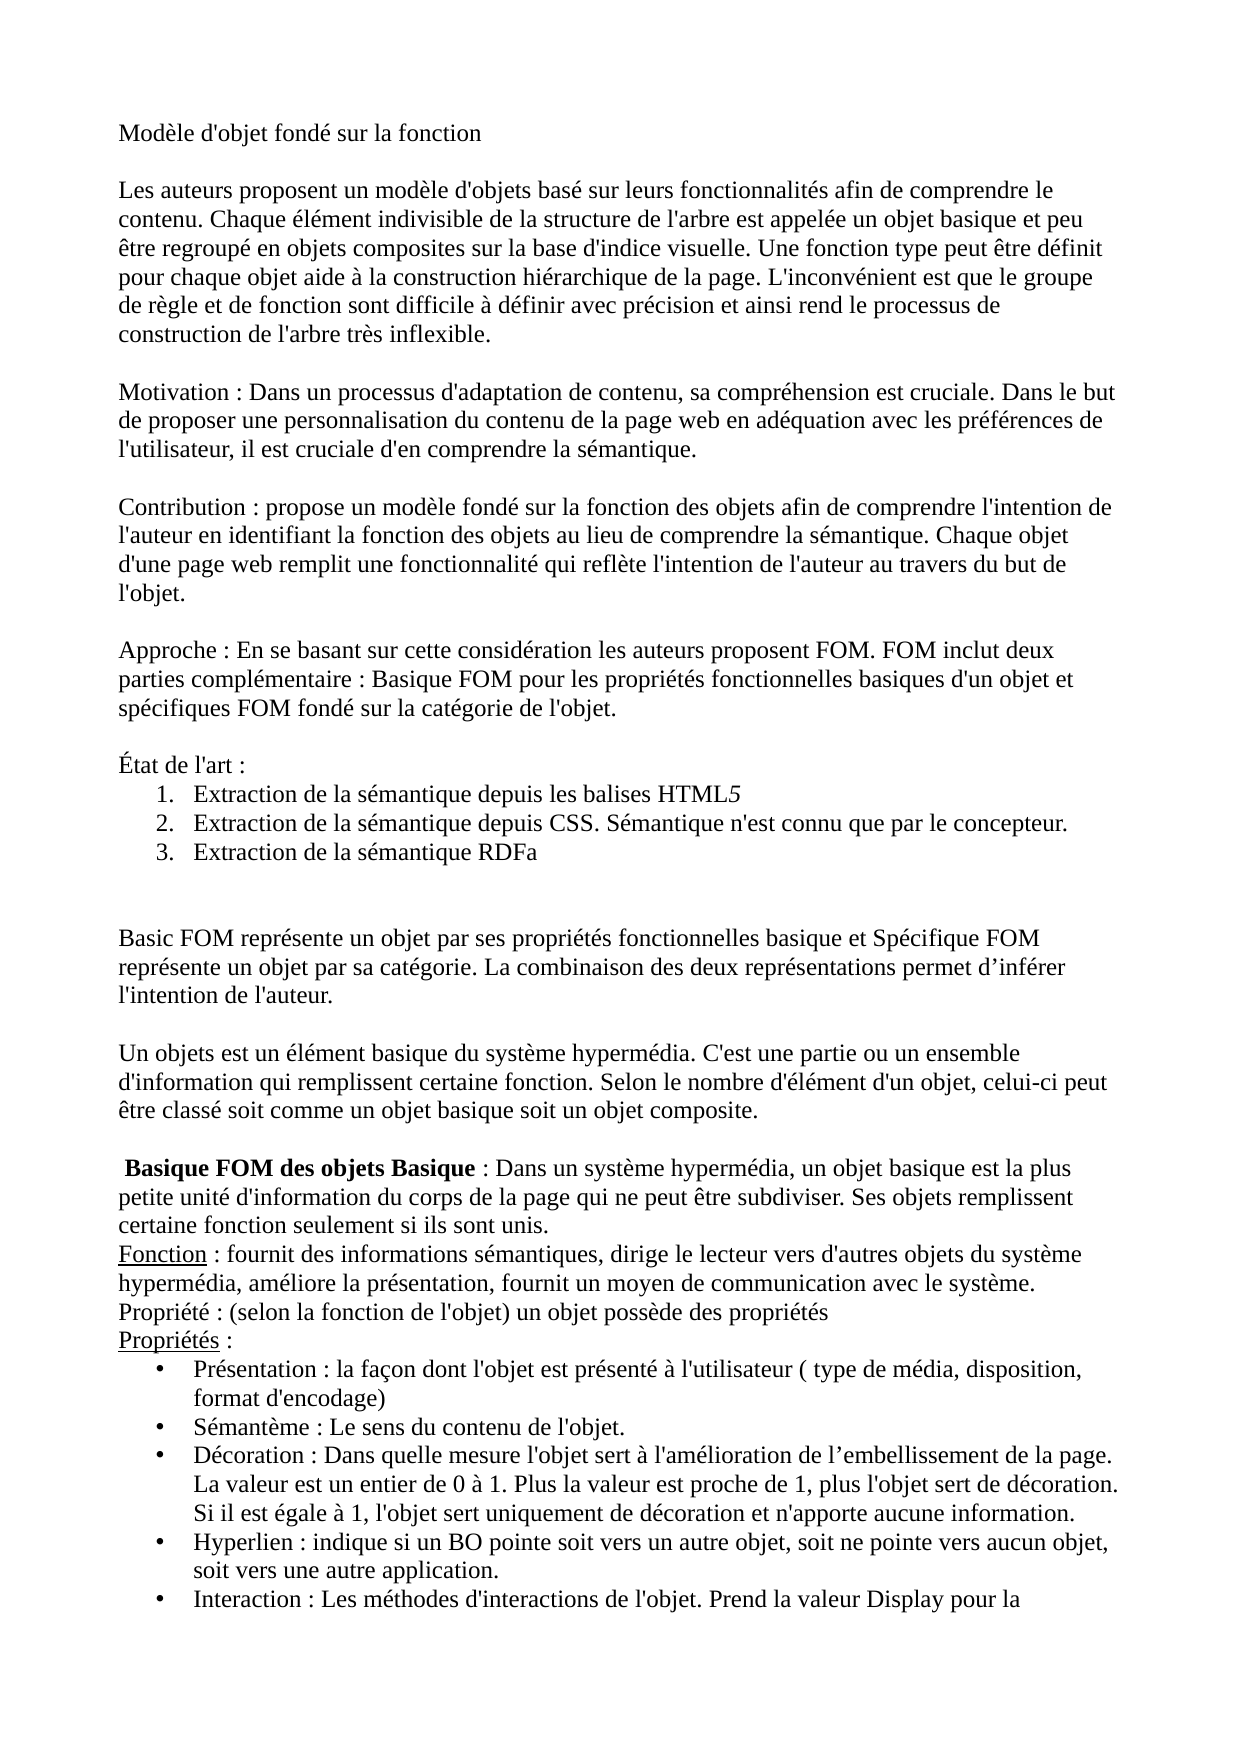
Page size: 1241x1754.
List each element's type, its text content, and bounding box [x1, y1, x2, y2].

text Les auteurs proposent un modèle d'objets basé sur leurs fonctionnalités afin de comprendre le contenu. Chaque élément indivisible de la structure de l'arbre est appelée un objet basique et peu être regroupé en objets composites sur la base d'indice visuelle. Une fonction type peut être définit pour chaque objet aide à la construction hiérarchique de la page. L'inconvénient est que le groupe de règle et de fonction sont difficile à définir avec précision et ainsi rend le processus de construction de l'arbre très inflexible. [118, 176, 1122, 348]
list Décoration : Dans quelle mesure l'objet sert à l'amélioration de l’embellissement de la page. La valeur est un entier de 0 à 1. Plus la valeur est proche de 1, plus l'objet sert de décoration. Si il est égale à 1, l'objet sert uniquement de décoration et n'apporte aucune information. [156, 1441, 1122, 1527]
text Approche : En se basant sur cette considération les auteurs proposent FOM. FOM inclut deux parties complémentaire : Basique FOM pour les propriétés fonctionnelles basiques d'un objet et spécifiques FOM fondé sur la catégorie de l'objet. [118, 636, 1122, 722]
text Propriétés : [118, 1326, 1122, 1354]
list Interaction : Les méthodes d'interactions de l'objet. Prend la valeur Display pour la [156, 1584, 1122, 1613]
list Extraction de la sémantique depuis CSS. Sémantique n'est connu que par le concepteur. [156, 808, 1122, 837]
text Propriété : (selon la fonction de l'objet) un objet possède des propriétés [118, 1297, 1122, 1326]
list Sémantème : Le sens du contenu de l'objet. [156, 1412, 1122, 1441]
text Fonction : fournit des informations sémantiques, dirige le lecteur vers d'autres objets du système hypermédia, améliore la présentation, fournit un moyen de communication avec le système. [118, 1239, 1122, 1297]
text Un objets est un élément basique du système hypermédia. C'est une partie ou un ensemble d'information qui remplissent certaine fonction. Selon le nombre d'élément d'un objet, celui-ci peut être classé soit comme un objet basique soit un objet composite. [118, 1038, 1122, 1124]
text Basique FOM des objets Basique : Dans un système hypermédia, un objet basique est la plus petite unité d'information du corps de la page qui ne peut être subdiviser. Ses objets remplissent certaine fonction seulement si ils sont unis. [118, 1153, 1122, 1239]
list Présentation : la façon dont l'objet est présenté à l'utilisateur ( type de média, disposition, format d'encodage) [156, 1354, 1122, 1412]
text Basic FOM représente un objet par ses propriétés fonctionnelles basique et Spécifique FOM représente un objet par sa catégorie. La combinaison des deux représentations permet d’inférer l'intention de l'auteur. [118, 923, 1122, 1009]
text Motivation : Dans un processus d'adaptation de contenu, sa compréhension est cruciale. Dans le but de proposer une personnalisation du contenu de la page web en adéquation avec les préférences de l'utilisateur, il est cruciale d'en comprendre la sémantique. [118, 377, 1122, 463]
list Extraction de la sémantique RDFa [156, 837, 1122, 866]
list Extraction de la sémantique depuis les balises HTML5 [156, 779, 1122, 808]
text Modèle d'objet fondé sur la fonction [118, 118, 1122, 147]
list Hyperlien : indique si un BO pointe soit vers un autre objet, soit ne pointe vers aucun objet, soit vers une autre application. [156, 1527, 1122, 1584]
text État de l'art : [118, 751, 1122, 779]
text Contribution : propose un modèle fondé sur la fonction des objets afin de comprendre l'intention de l'auteur en identifiant la fonction des objets au lieu de comprendre la sémantique. Chaque objet d'une page web remplit une fonctionnalité qui reflète l'intention de l'auteur au travers du but de l'objet. [118, 492, 1122, 607]
